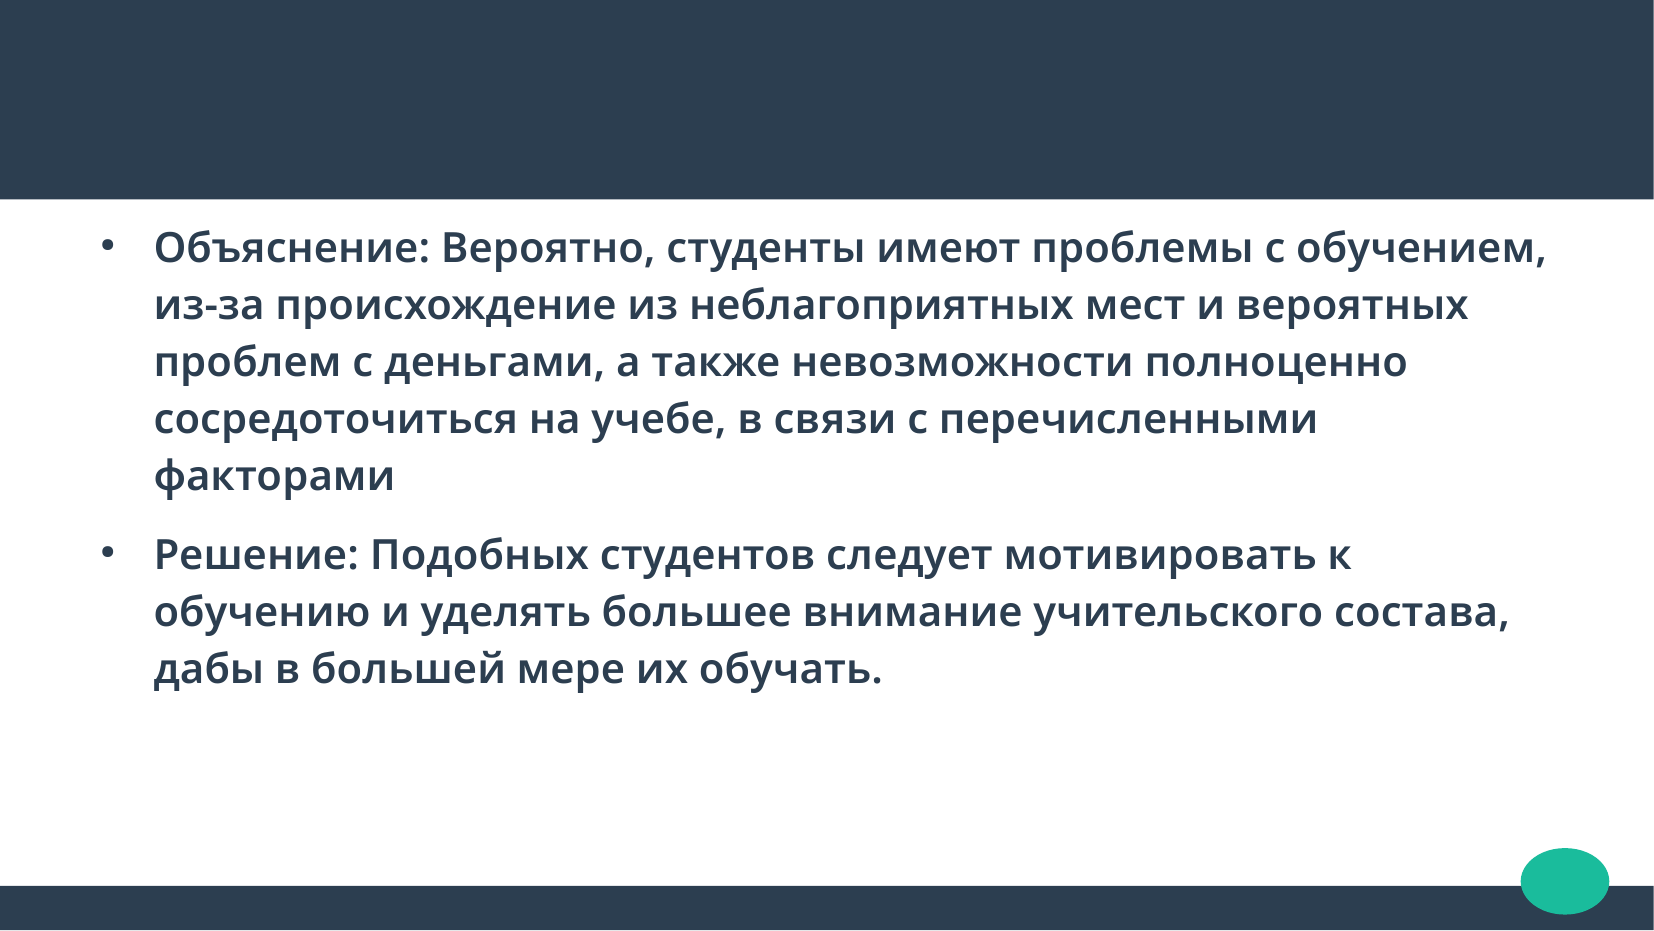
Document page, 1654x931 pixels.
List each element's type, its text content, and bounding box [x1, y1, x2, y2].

list Объяснение: Вероятно, студенты имеют проблемы с обучением, из-за происхождение из неблагоприятных мест и вероятных проблем с деньгами, а также невозможности полноценно сосредоточиться на учебе, в связи с перечисленными факторами Решение: Подобных студентов следует мотивировать к обучению и уделять большее внимание учительского состава, дабы в большей мере их обучать. [82, 217, 1571, 758]
